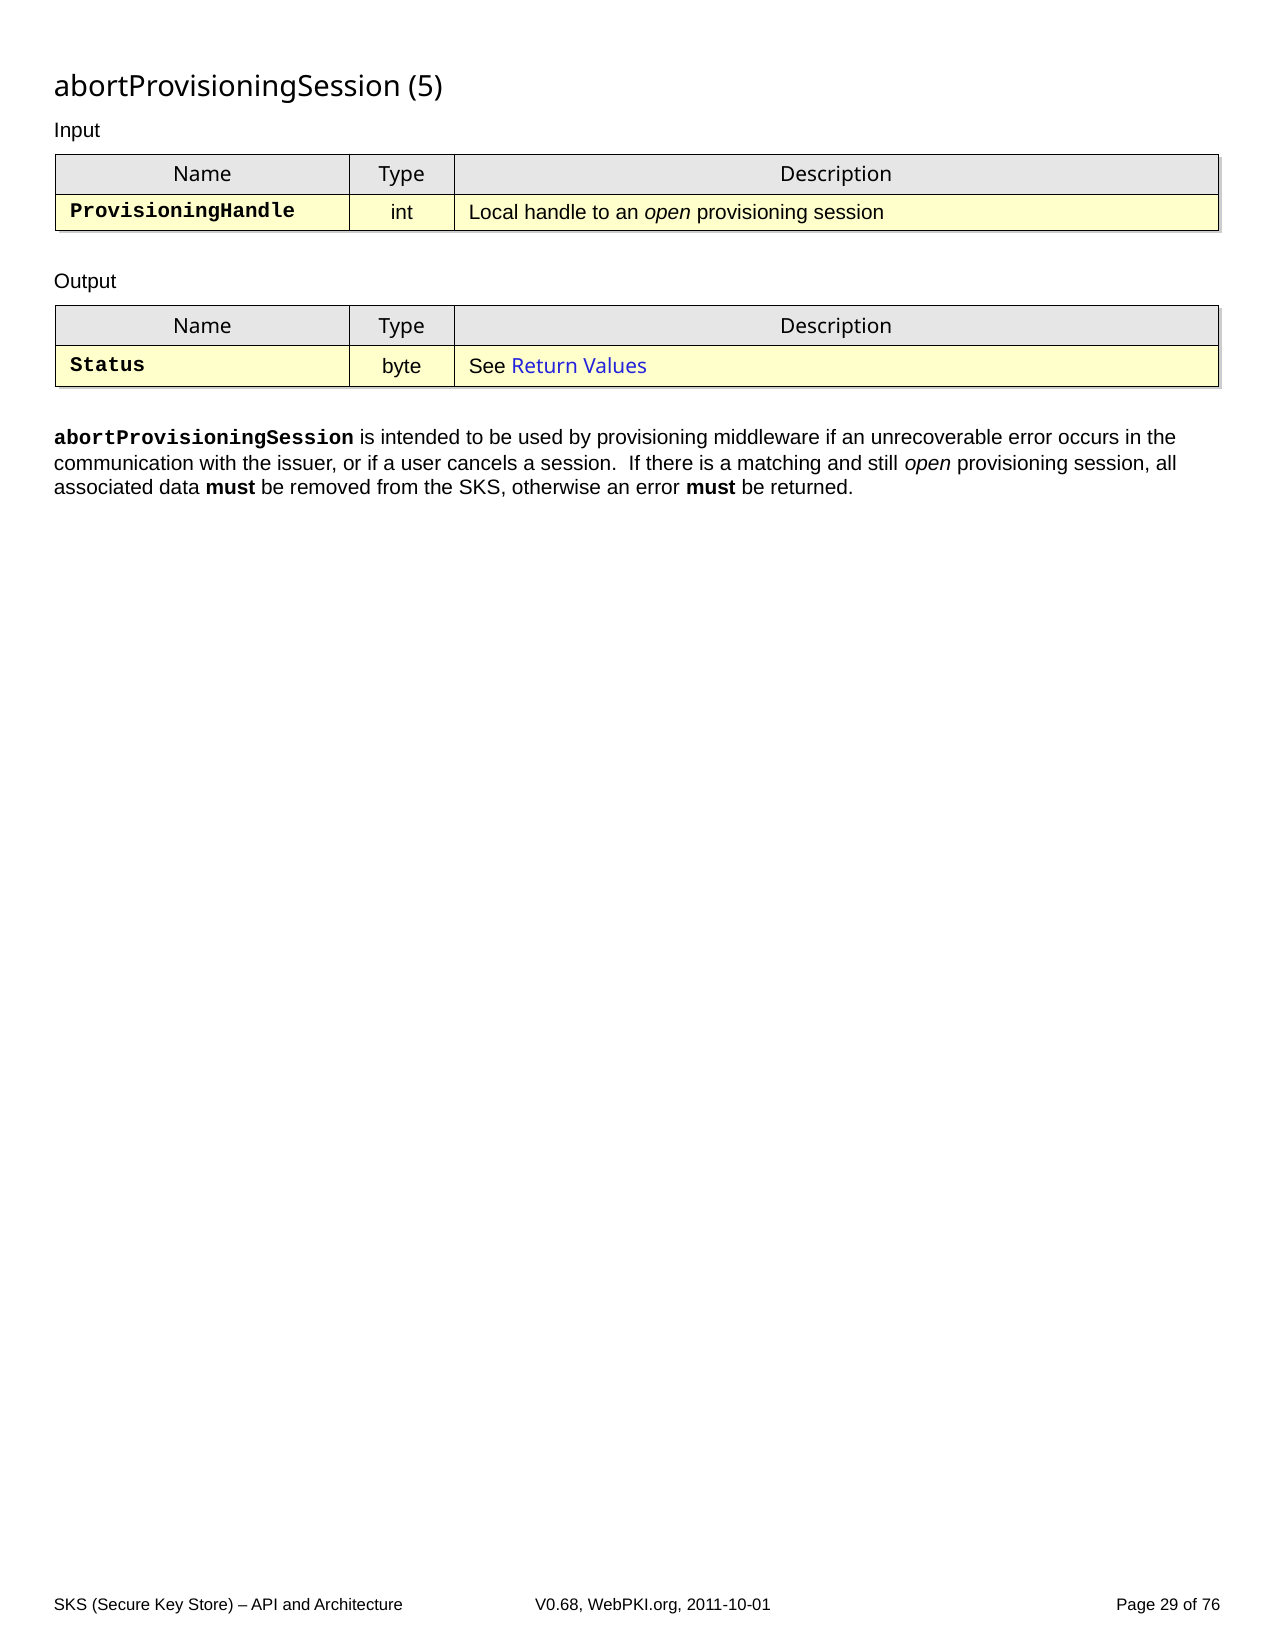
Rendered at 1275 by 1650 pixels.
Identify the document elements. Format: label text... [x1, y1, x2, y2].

table_cell Status [56, 346, 349, 386]
table_header Description [455, 306, 1218, 345]
table_header Name [56, 306, 349, 345]
table_header Description [455, 155, 1218, 194]
subtitle abortProvisioningSession (5) [54, 66, 1221, 105]
table_cell int [350, 195, 454, 230]
text Input [54, 118, 1221, 142]
table_header Type [350, 306, 454, 345]
table_cell See Return Values [455, 346, 1218, 386]
table_header Name [56, 155, 349, 194]
text Output [54, 269, 1221, 293]
table_cell ProvisioningHandle [56, 195, 349, 230]
table_header Type [350, 155, 454, 194]
table_cell byte [350, 346, 454, 386]
text abortProvisioningSession is intended to be used by provisioning middleware if an unrecoverable error occurs in the communication with the issuer, or if a user cancels a session. If there is a matching and still open provisioning session, all associated data must be removed from the SKS, otherwise an error must be returned. [54, 425, 1221, 499]
table_cell Local handle to an open provisioning session [455, 195, 1218, 230]
